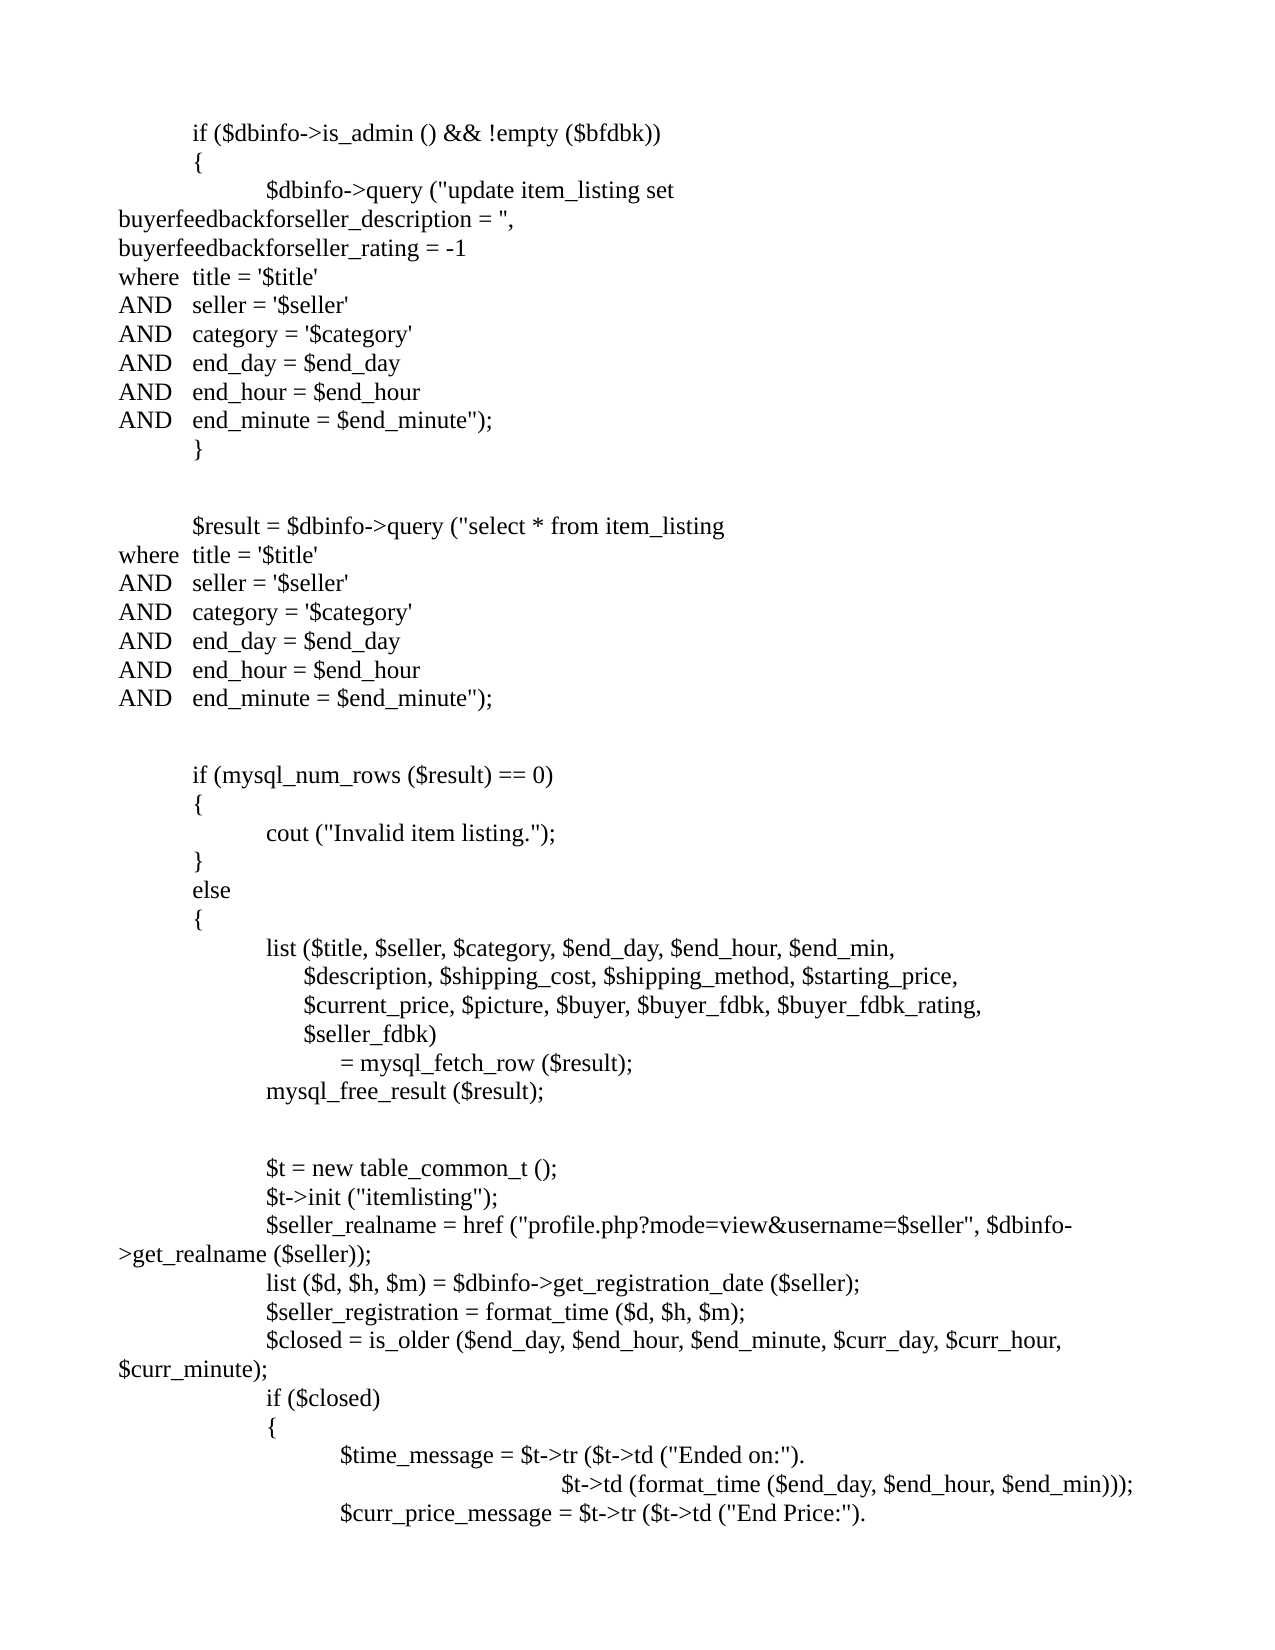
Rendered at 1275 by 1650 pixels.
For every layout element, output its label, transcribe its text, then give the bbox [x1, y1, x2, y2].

text $result = $dbinfo->query ("select * from item_listing [118, 511, 1157, 540]
text list ($title, $seller, $category, $end_day, $end_hour, $end_min, [118, 933, 1157, 961]
text AND category = '$category' [118, 319, 1157, 348]
text AND category = '$category' [118, 597, 1157, 626]
text AND end_minute = $end_minute"); [118, 683, 1157, 712]
text if ($dbinfo->is_admin () && !empty ($bfdbk)) [118, 118, 1157, 147]
text { [118, 904, 1157, 933]
text { [118, 147, 1157, 176]
text = mysql_fetch_row ($result); [118, 1048, 1157, 1076]
text AND end_minute = $end_minute"); [118, 406, 1157, 434]
text $curr_price_message = $t->tr ($t->td ("End Price:"). [118, 1498, 1157, 1527]
text $t->init ("itemlisting"); [118, 1182, 1157, 1211]
text $t->td (format_time ($end_day, $end_hour, $end_min))); [118, 1469, 1157, 1498]
text $t = new table_common_t (); [118, 1153, 1157, 1182]
text AND end_day = $end_day [118, 348, 1157, 377]
text list ($d, $h, $m) = $dbinfo->get_registration_date ($seller); [118, 1268, 1157, 1297]
text { [118, 789, 1157, 818]
text } [118, 434, 1157, 463]
text cout ("Invalid item listing."); [118, 818, 1157, 846]
text $dbinfo->query ("update item_listing set [118, 176, 1157, 204]
text buyerfeedbackforseller_description = '', [118, 204, 1157, 233]
text AND end_hour = $end_hour [118, 655, 1157, 683]
text $seller_realname = href ("profile.php?mode=view&username=$seller", $dbinfo->get_realname ($seller)); [118, 1211, 1157, 1268]
text else [118, 875, 1157, 904]
text where title = '$title' [118, 262, 1157, 291]
text buyerfeedbackforseller_rating = -1 [118, 233, 1157, 262]
text $seller_registration = format_time ($d, $h, $m); [118, 1297, 1157, 1326]
text mysql_free_result ($result); [118, 1076, 1157, 1105]
text $time_message = $t->tr ($t->td ("Ended on:"). [118, 1441, 1157, 1469]
text $closed = is_older ($end_day, $end_hour, $end_minute, $curr_day, $curr_hour, $curr_minute); [118, 1326, 1157, 1383]
text $description, $shipping_cost, $shipping_method, $starting_price, [118, 961, 1157, 990]
text AND end_day = $end_day [118, 626, 1157, 655]
text $seller_fdbk) [118, 1019, 1157, 1048]
text AND seller = '$seller' [118, 291, 1157, 319]
text $current_price, $picture, $buyer, $buyer_fdbk, $buyer_fdbk_rating, [118, 990, 1157, 1019]
text AND seller = '$seller' [118, 568, 1157, 597]
text { [118, 1412, 1157, 1441]
text where title = '$title' [118, 540, 1157, 568]
text AND end_hour = $end_hour [118, 377, 1157, 406]
text if (mysql_num_rows ($result) == 0) [118, 760, 1157, 789]
text if ($closed) [118, 1383, 1157, 1412]
text } [118, 846, 1157, 875]
